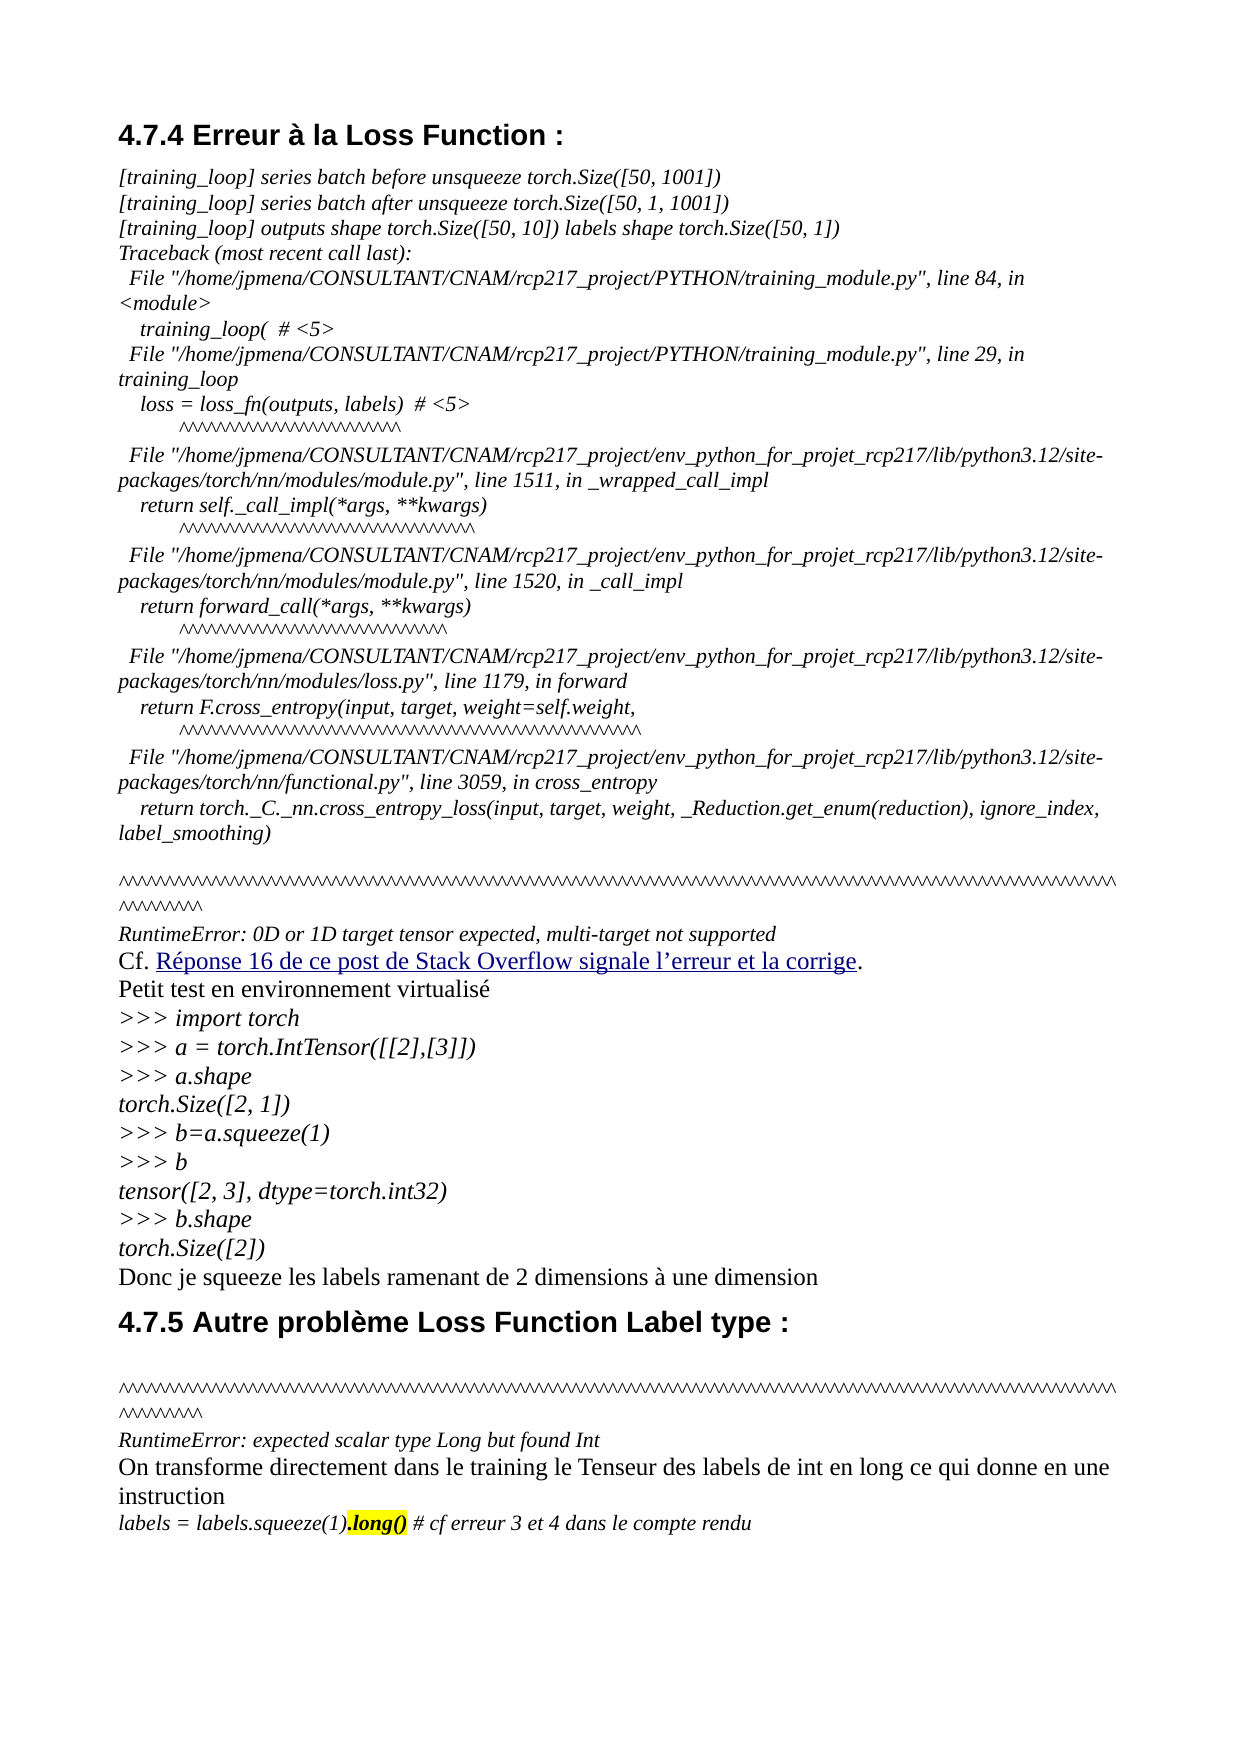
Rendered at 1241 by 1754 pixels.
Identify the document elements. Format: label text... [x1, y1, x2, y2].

text Petit test en environnement virtualisé [118, 974, 1122, 1003]
subtitle Erreur à la Loss Function : [118, 118, 1122, 152]
text >>> a.shape [118, 1061, 1122, 1089]
text Cf. Réponse 16 de ce post de Stack Overflow signale l’erreur et la corrige. [118, 946, 1122, 974]
text labels = labels.squeeze(1).long() # cf erreur 3 et 4 dans le compte rendu [118, 1510, 1122, 1535]
text [training_loop] series batch after unsqueeze torch.Size([50, 1, 1001]) [118, 189, 1122, 215]
text tensor([2, 3], dtype=torch.int32) [118, 1176, 1122, 1204]
text loss = loss_fn(outputs, labels) # <5> [118, 391, 1122, 416]
text return forward_call(*args, **kwargs) [118, 593, 1122, 618]
text File "/home/jpmena/CONSULTANT/CNAM/rcp217_project/env_python_for_projet_rcp217/lib/python3.12/site-packages/torch/nn/modules/module.py", line 1511, in _wrapped_call_impl [118, 442, 1122, 492]
text ^^^^^^^^^^^^^^^^^^^^^^^^ [118, 416, 1122, 442]
text File "/home/jpmena/CONSULTANT/CNAM/rcp217_project/PYTHON/training_module.py", line 29, in training_loop [118, 341, 1122, 391]
text return self._call_impl(*args, **kwargs) [118, 492, 1122, 517]
text >>> b [118, 1147, 1122, 1176]
text return F.cross_entropy(input, target, weight=self.weight, [118, 694, 1122, 719]
text RuntimeError: expected scalar type Long but found Int [118, 1427, 1122, 1452]
text File "/home/jpmena/CONSULTANT/CNAM/rcp217_project/PYTHON/training_module.py", line 84, in <module> [118, 265, 1122, 316]
text training_loop( # <5> [118, 316, 1122, 341]
text [training_loop] series batch before unsqueeze torch.Size([50, 1001]) [118, 164, 1122, 189]
text torch.Size([2, 1]) [118, 1089, 1122, 1118]
text >>> b=a.squeeze(1) [118, 1118, 1122, 1147]
text On transforme directement dans le training le Tenseur des labels de int en long ce qui donne en une instruction [118, 1452, 1122, 1510]
text File "/home/jpmena/CONSULTANT/CNAM/rcp217_project/env_python_for_projet_rcp217/lib/python3.12/site-packages/torch/nn/modules/loss.py", line 1179, in forward [118, 643, 1122, 694]
text torch.Size([2]) [118, 1233, 1122, 1262]
text >>> import torch [118, 1003, 1122, 1032]
text return torch._C._nn.cross_entropy_loss(input, target, weight, _Reduction.get_enum(reduction), ignore_index, label_smoothing) [118, 794, 1122, 845]
text File "/home/jpmena/CONSULTANT/CNAM/rcp217_project/env_python_for_projet_rcp217/lib/python3.12/site-packages/torch/nn/functional.py", line 3059, in cross_entropy [118, 744, 1122, 794]
text Traceback (most recent call last): [118, 240, 1122, 265]
subtitle Autre problème Loss Function Label type : [118, 1305, 1122, 1339]
text ^^^^^^^^^^^^^^^^^^^^^^^^^^^^^ [118, 618, 1122, 643]
text RuntimeError: 0D or 1D target tensor expected, multi-target not supported [118, 921, 1122, 946]
text >>> b.shape [118, 1204, 1122, 1233]
text File "/home/jpmena/CONSULTANT/CNAM/rcp217_project/env_python_for_projet_rcp217/lib/python3.12/site-packages/torch/nn/modules/module.py", line 1520, in _call_impl [118, 542, 1122, 593]
text [training_loop] outputs shape torch.Size([50, 10]) labels shape torch.Size([50, 1]) [118, 215, 1122, 240]
text ^^^^^^^^^^^^^^^^^^^^^^^^^^^^^^^^^^^^^^^^^^^^^^^^^^^^^^^^^^^^^^^^^^^^^^^^^^^^^^^^^^^^^^^^^^^^^^^^^^^^^^^^^^^^^^^^^^^^^ [118, 1352, 1122, 1427]
text ^^^^^^^^^^^^^^^^^^^^^^^^^^^^^^^^ [118, 517, 1122, 542]
text ^^^^^^^^^^^^^^^^^^^^^^^^^^^^^^^^^^^^^^^^^^^^^^^^^^ [118, 719, 1122, 744]
text Donc je squeeze les labels ramenant de 2 dimensions à une dimension [118, 1262, 1122, 1291]
text ^^^^^^^^^^^^^^^^^^^^^^^^^^^^^^^^^^^^^^^^^^^^^^^^^^^^^^^^^^^^^^^^^^^^^^^^^^^^^^^^^^^^^^^^^^^^^^^^^^^^^^^^^^^^^^^^^^^^^ [118, 845, 1122, 921]
text >>> a = torch.IntTensor([[2],[3]]) [118, 1032, 1122, 1061]
